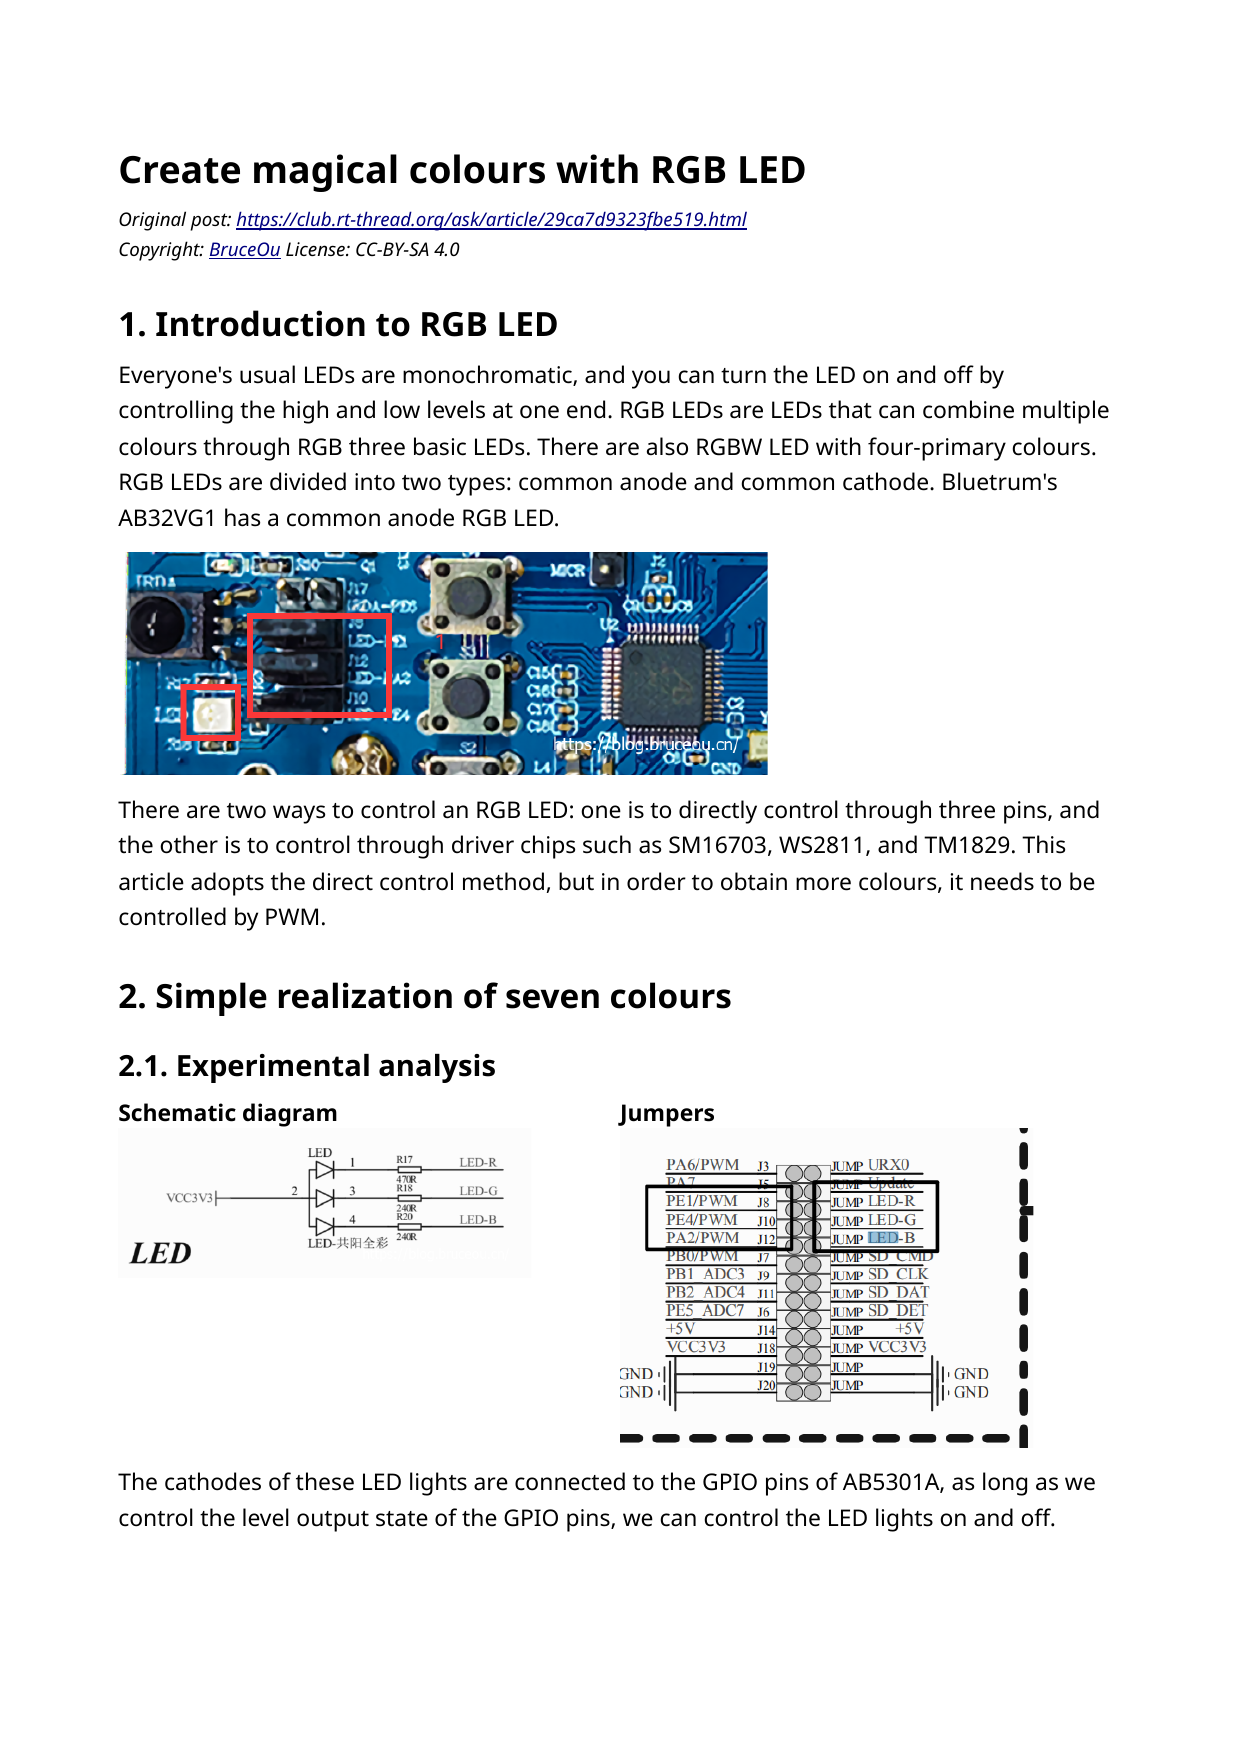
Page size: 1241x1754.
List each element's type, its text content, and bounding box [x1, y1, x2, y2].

subtitle 2. Simple realization of seven colours [118, 973, 1122, 1018]
table_cell [118, 1129, 620, 1466]
subtitle 2.1. Experimental analysis [118, 1045, 1122, 1085]
text Everyone's usual LEDs are monochromatic, and you can turn the LED on and off by controlling the high and low levels at one end. RGB LEDs are LEDs that can combine multiple colours through RGB three basic LEDs. There are also RGBW LED with four-primary colours. RGB LEDs are divided into two types: common anode and common cathode. Bluetrum's AB32VG1 has a common anode RGB LED. [118, 358, 1122, 533]
table_header Jumpers [620, 1098, 1122, 1129]
text Original post: https://club.rt-thread.org/ask/article/29ca7d9323fbe519.html [118, 207, 1122, 232]
subtitle 1. Introduction to RGB LED [118, 301, 1122, 346]
text There are two ways to control an RGB LED: one is to directly control through three pins, and the other is to control through driver chips such as SM16703, WS2811, and TM1829. This article adopts the direct control method, but in order to obtain more colours, it needs to be controlled by PWM. [118, 793, 1122, 933]
picture [399, 552, 409, 559]
picture [387, 552, 409, 574]
picture [118, 1128, 532, 1278]
picture [620, 1128, 1034, 1448]
table_header Schematic diagram [118, 1098, 620, 1129]
text The cathodes of these LED lights are connected to the GPIO pins of AB5301A, as long as we control the level output state of the GPIO pins, we can control the LED lights on and off. [118, 1466, 1122, 1533]
text Copyright: BruceOu License: CC-BY-SA 4.0 [118, 236, 1122, 261]
subtitle Create magical colours with RGB LED [118, 143, 1122, 194]
table_cell [620, 1129, 1122, 1466]
picture [118, 552, 768, 775]
